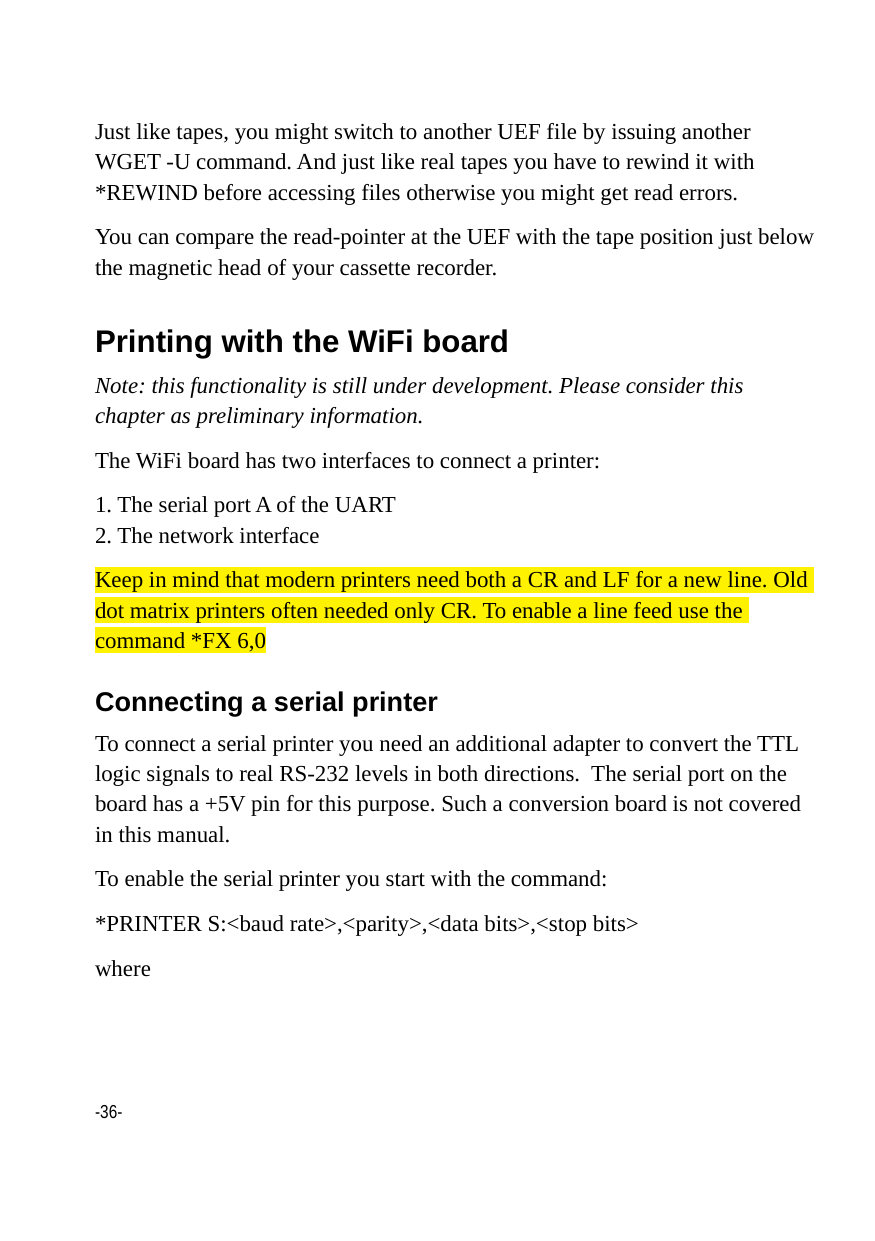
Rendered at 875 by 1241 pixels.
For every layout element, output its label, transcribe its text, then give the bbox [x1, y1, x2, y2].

subtitle Connecting a serial printer [95, 686, 815, 718]
text To enable the serial printer you start with the command: [95, 866, 815, 892]
text 1. The serial port A of the UART 2. The network interface [95, 492, 815, 548]
text *PRINTER S:<baud rate>,<parity>,<data bits>,<stop bits> [95, 910, 815, 937]
subtitle Printing with the WiFi board [95, 323, 815, 359]
text Just like tapes, you might switch to another UEF file by issuing another WGET -U command. And just like real tapes you have to rewind it with *REWIND before accessing files otherwise you might get read errors. [95, 118, 815, 205]
text Keep in mind that modern printers need both a CR and LF for a new line. Old dot matrix printers often needed only CR. To enable a line feed use the command *FX 6,0 [95, 567, 815, 653]
text Note: this functionality is still under development. Please consider this chapter as preliminary information. [95, 372, 815, 428]
text You can compare the read-pointer at the UEF with the tape position just below the magnetic head of your cassette recorder. [95, 223, 815, 280]
text where [95, 955, 815, 981]
text To connect a serial printer you need an additional adapter to convert the TTL logic signals to real RS-232 levels in both directions. The serial port on the board has a +5V pin for this purpose. Such a conversion board is not covered in this manual. [95, 730, 815, 847]
text The WiFi board has two interfaces to connect a printer: [95, 447, 815, 473]
